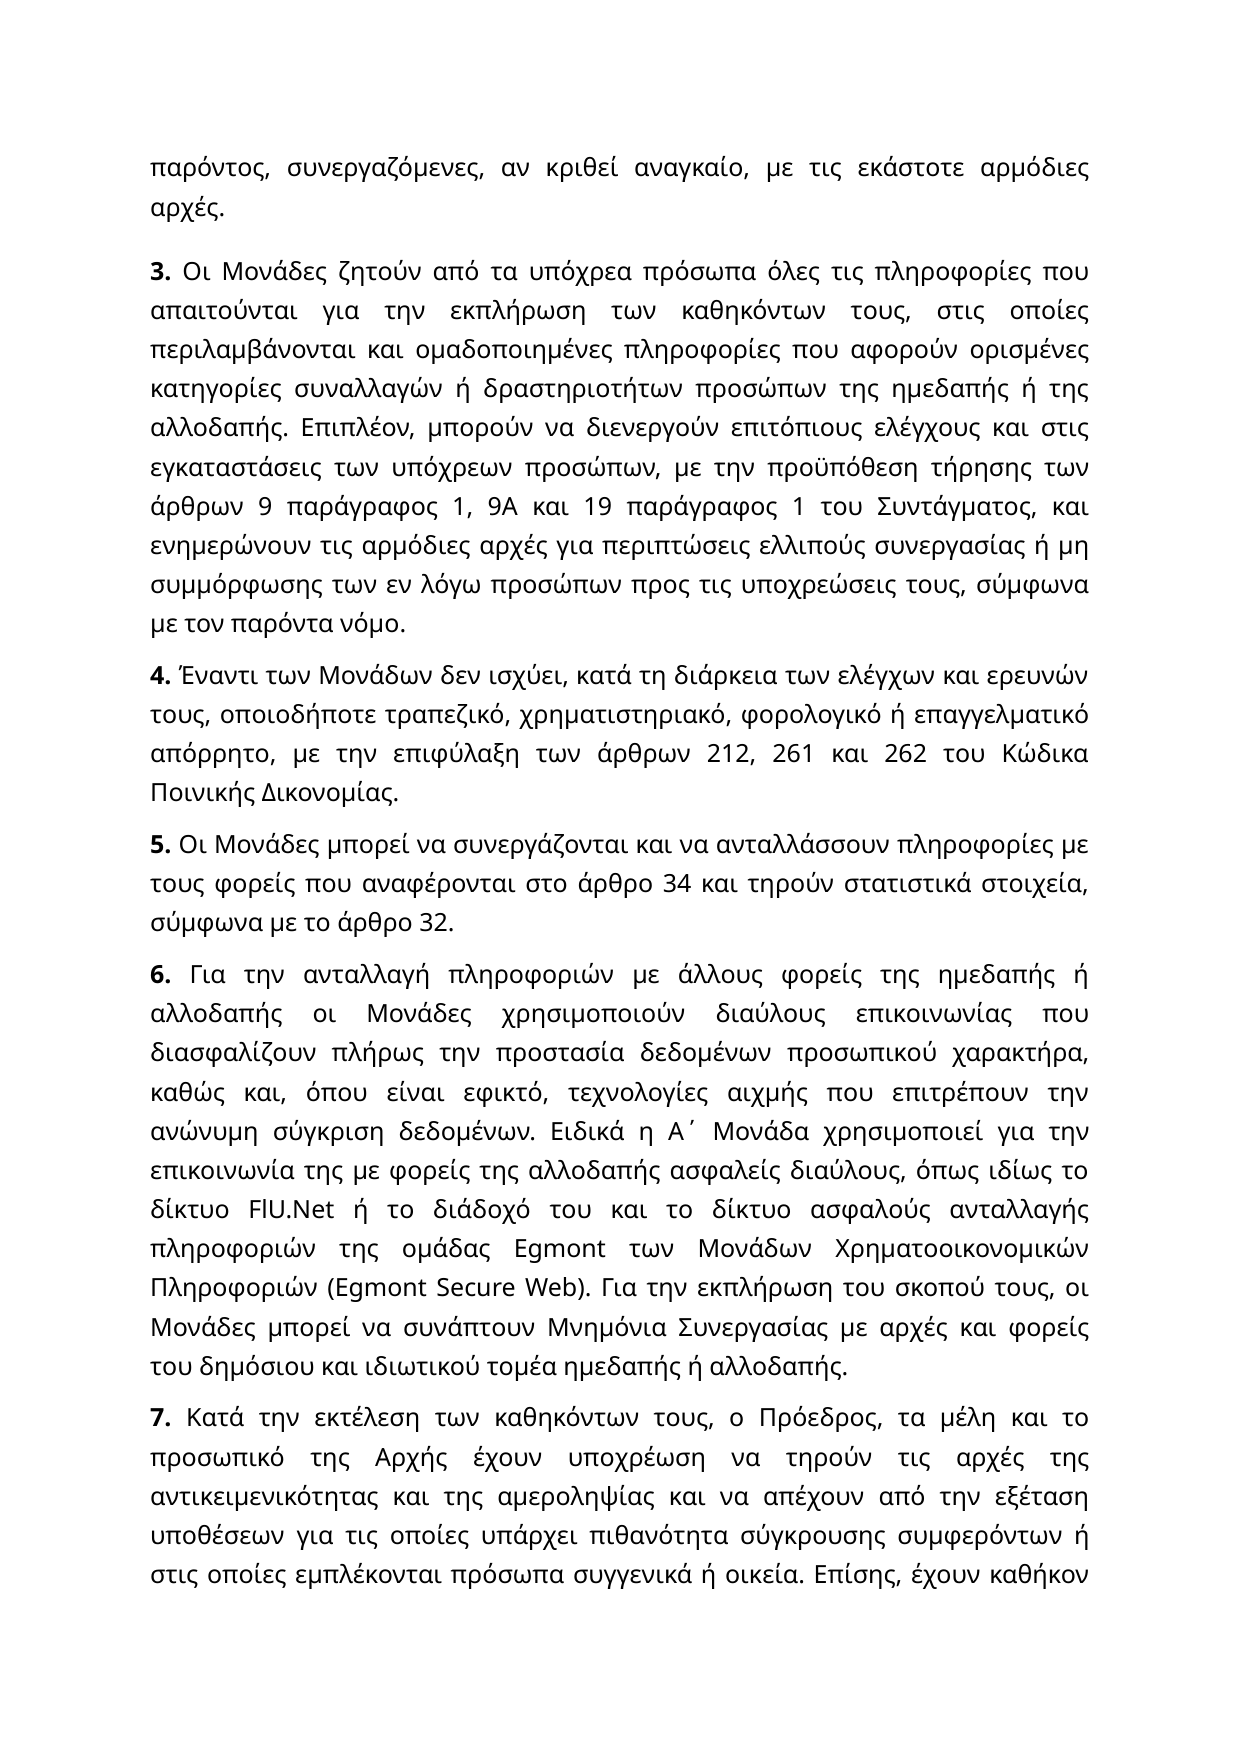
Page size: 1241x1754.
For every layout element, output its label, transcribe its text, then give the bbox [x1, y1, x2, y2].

text παρόντος, συνεργαζόμενες, αν κριθεί αναγκαίο, με τις εκάστοτε αρμόδιες αρχές. [150, 150, 1090, 223]
text 5. Οι Μονάδες μπορεί να συνεργάζονται και να ανταλλάσσουν πληροφορίες με τους φορείς που αναφέρονται στο άρθρο 34 και τηρούν στατιστικά στοιχεία, σύμφωνα με το άρθρο 32. [150, 827, 1090, 939]
text 4. Έναντι των Μονάδων δεν ισχύει, κατά τη διάρκεια των ελέγχων και ερευνών τους, οποιοδήποτε τραπεζικό, χρηματιστηριακό, φορολογικό ή επαγγελματικό απόρρητο, με την επιφύλαξη των άρθρων 212, 261 και 262 του Κώδικα Ποινικής Δικονομίας. [150, 657, 1090, 809]
text 7. Κατά την εκτέλεση των καθηκόντων τους, ο Πρόεδρος, τα μέλη και το προσωπικό της Αρχής έχουν υποχρέωση να τηρούν τις αρχές της αντικειμενικότητας και της αμεροληψίας και να απέχουν από την εξέταση υποθέσεων για τις οποίες υπάρχει πιθανότητα σύγκρουσης συμφερόντων ή στις οποίες εμπλέκονται πρόσωπα συγγενικά ή οικεία. Επίσης, έχουν καθήκον [150, 1400, 1090, 1591]
text 6. Για την ανταλλαγή πληροφοριών με άλλους φορείς της ημεδαπής ή αλλοδαπής οι Μονάδες χρησιμοποιούν διαύλους επικοινωνίας που διασφαλίζουν πλήρως την προστασία δεδομένων προσωπικού χαρακτήρα, καθώς και, όπου είναι εφικτό, τεχνολογίες αιχμής που επιτρέπουν την ανώνυμη σύγκριση δεδομένων. Ειδικά η Α΄ Μονάδα χρησιμοποιεί για την επικοινωνία της με φορείς της αλλοδαπής ασφαλείς διαύλους, όπως ιδίως το δίκτυο FlU.Net ή το διάδοχό του και το δίκτυο ασφαλούς ανταλλαγής πληροφοριών της ομάδας Egmont των Μονάδων Χρηματοοικονομικών Πληροφοριών (Egmont Secure Web). Για την εκπλήρωση του σκοπού τους, οι Μονάδες μπορεί να συνάπτουν Μνημόνια Συνεργασίας με αρχές και φορείς του δημόσιου και ιδιωτικού τομέα ημεδαπής ή αλλοδαπής. [150, 957, 1090, 1382]
text 3. Οι Μονάδες ζητούν από τα υπόχρεα πρόσωπα όλες τις πληροφορίες που απαιτούνται για την εκπλήρωση των καθηκόντων τους, στις οποίες περιλαμβάνονται και ομαδοποιημένες πληροφορίες που αφορούν ορισμένες κατηγορίες συναλλαγών ή δραστηριοτήτων προσώπων της ημεδαπής ή της αλλοδαπής. Επιπλέον, μπορούν να διενεργούν επιτόπιους ελέγχους και στις εγκαταστάσεις των υπόχρεων προσώπων, με την προϋπόθεση τήρησης των άρθρων 9 παράγραφος 1, 9Α και 19 παράγραφος 1 του Συντάγματος, και ενημερώνουν τις αρμόδιες αρχές για περιπτώσεις ελλιπούς συνεργασίας ή μη συμμόρφωσης των εν λόγω προσώπων προς τις υποχρεώσεις τους, σύμφωνα με τον παρόντα νόμο. [150, 253, 1090, 640]
